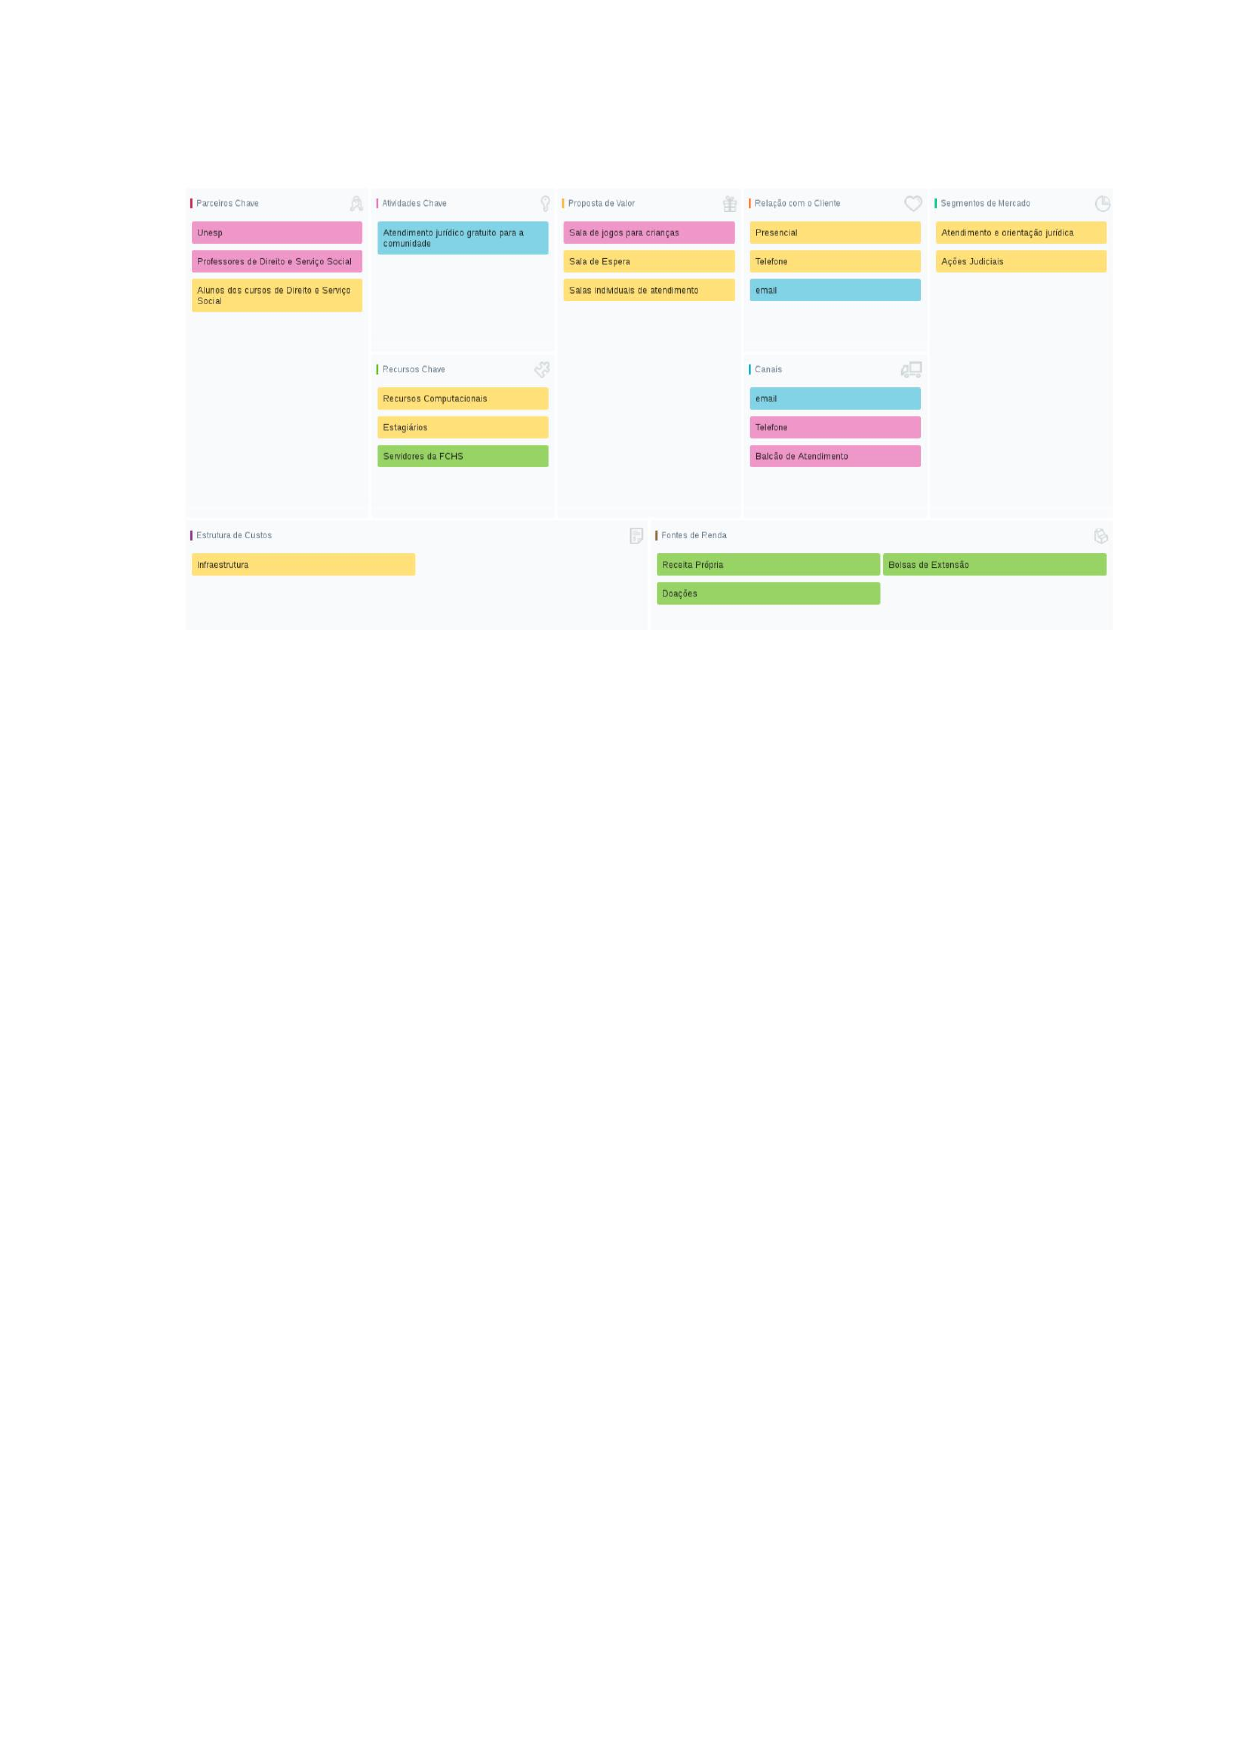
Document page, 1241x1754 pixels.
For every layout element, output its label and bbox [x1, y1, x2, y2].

picture [177, 177, 1122, 630]
